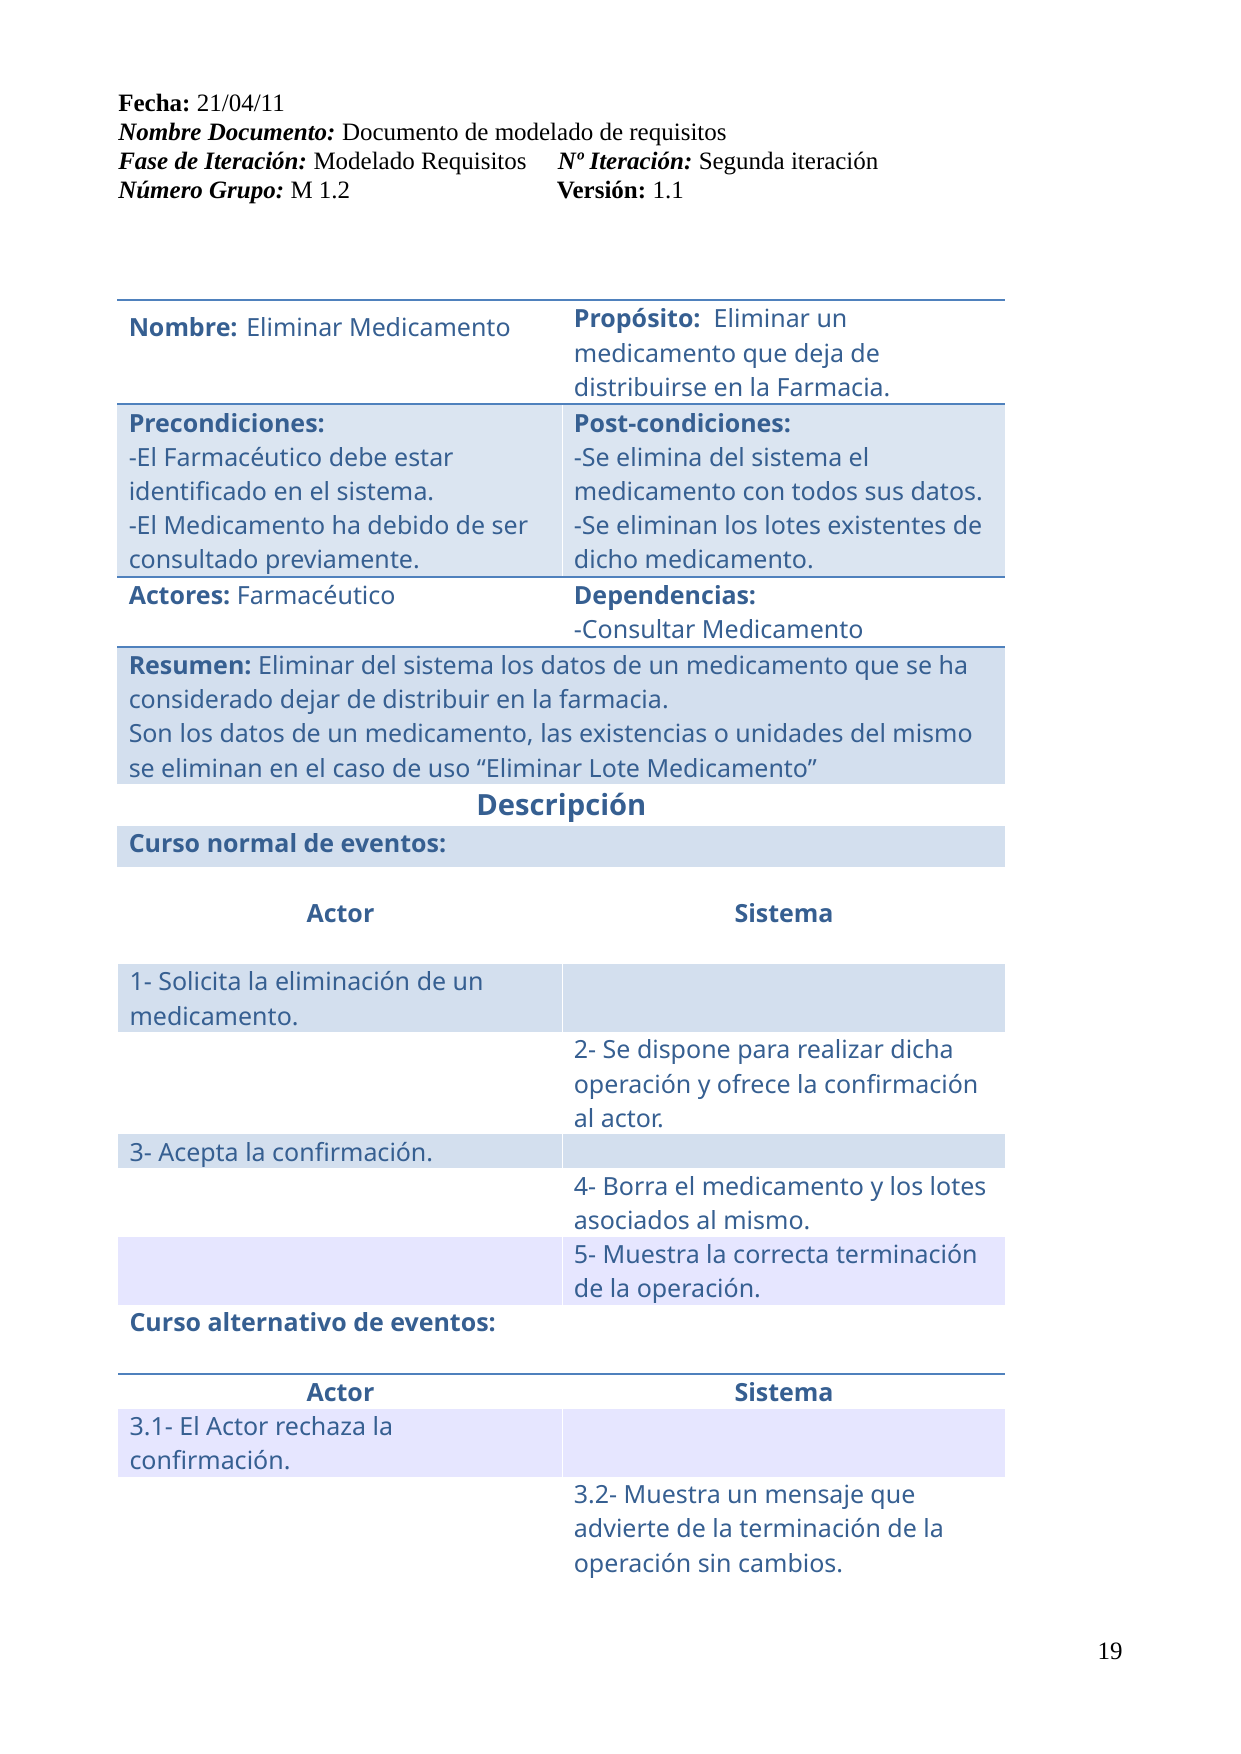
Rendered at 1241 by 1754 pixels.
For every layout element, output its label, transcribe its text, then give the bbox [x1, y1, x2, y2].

table_cell [118, 1032, 562, 1134]
table_cell 3.1- El Actor rechaza la confirmación. [118, 1409, 562, 1477]
table_cell Resumen: Eliminar del sistema los datos de un medicamento que se ha considerado dejar de distribuir en la farmacia. Son los datos de un medicamento, las existencias o unidades del mismo se eliminan en el caso de uso “Eliminar Lote Medicamento” [117, 648, 1005, 784]
table_cell [118, 1477, 562, 1579]
table_cell Curso alternativo de eventos: [118, 1305, 1005, 1373]
table_header Nombre: Eliminar Medicamento [117, 301, 562, 403]
table_header Propósito: Eliminar un medicamento que deja de distribuirse en la Farmacia. [563, 301, 1005, 403]
table_cell 1- Solicita la eliminación de un medicamento. [118, 964, 562, 1032]
table_cell Curso normal de eventos: [117, 826, 1005, 867]
table_cell [563, 1409, 1005, 1477]
table_header Actor [118, 896, 562, 964]
table_cell [563, 1134, 1005, 1168]
table_cell 5- Muestra la correcta terminación de la operación. [563, 1237, 1005, 1305]
table_cell 3.2- Muestra un mensaje que advierte de la terminación de la operación sin cambios. [563, 1477, 1005, 1579]
table_cell Descripción [117, 784, 1005, 826]
table_cell Actor [118, 1375, 562, 1409]
table_cell 4- Borra el medicamento y los lotes asociados al mismo. [563, 1169, 1005, 1237]
table_cell [118, 1237, 562, 1305]
table_cell [563, 964, 1005, 1032]
table_cell Post-condiciones: -Se elimina del sistema el medicamento con todos sus datos. -Se eliminan los lotes existentes de dicho medicamento. [563, 405, 1005, 576]
table_cell [118, 1169, 562, 1237]
table_header Sistema [563, 896, 1005, 964]
table_cell Sistema [563, 1375, 1005, 1409]
table_cell Precondiciones: -El Farmacéutico debe estar identificado en el sistema. -El Medicamento ha debido de ser consultado previamente. [117, 405, 562, 576]
table_cell Actores: Farmacéutico [117, 578, 562, 646]
table_cell 2- Se dispone para realizar dicha operación y ofrece la confirmación al actor. [563, 1032, 1005, 1134]
table_cell Dependencias: -Consultar Medicamento [563, 578, 1005, 646]
table_cell 3- Acepta la confirmación. [118, 1134, 562, 1168]
